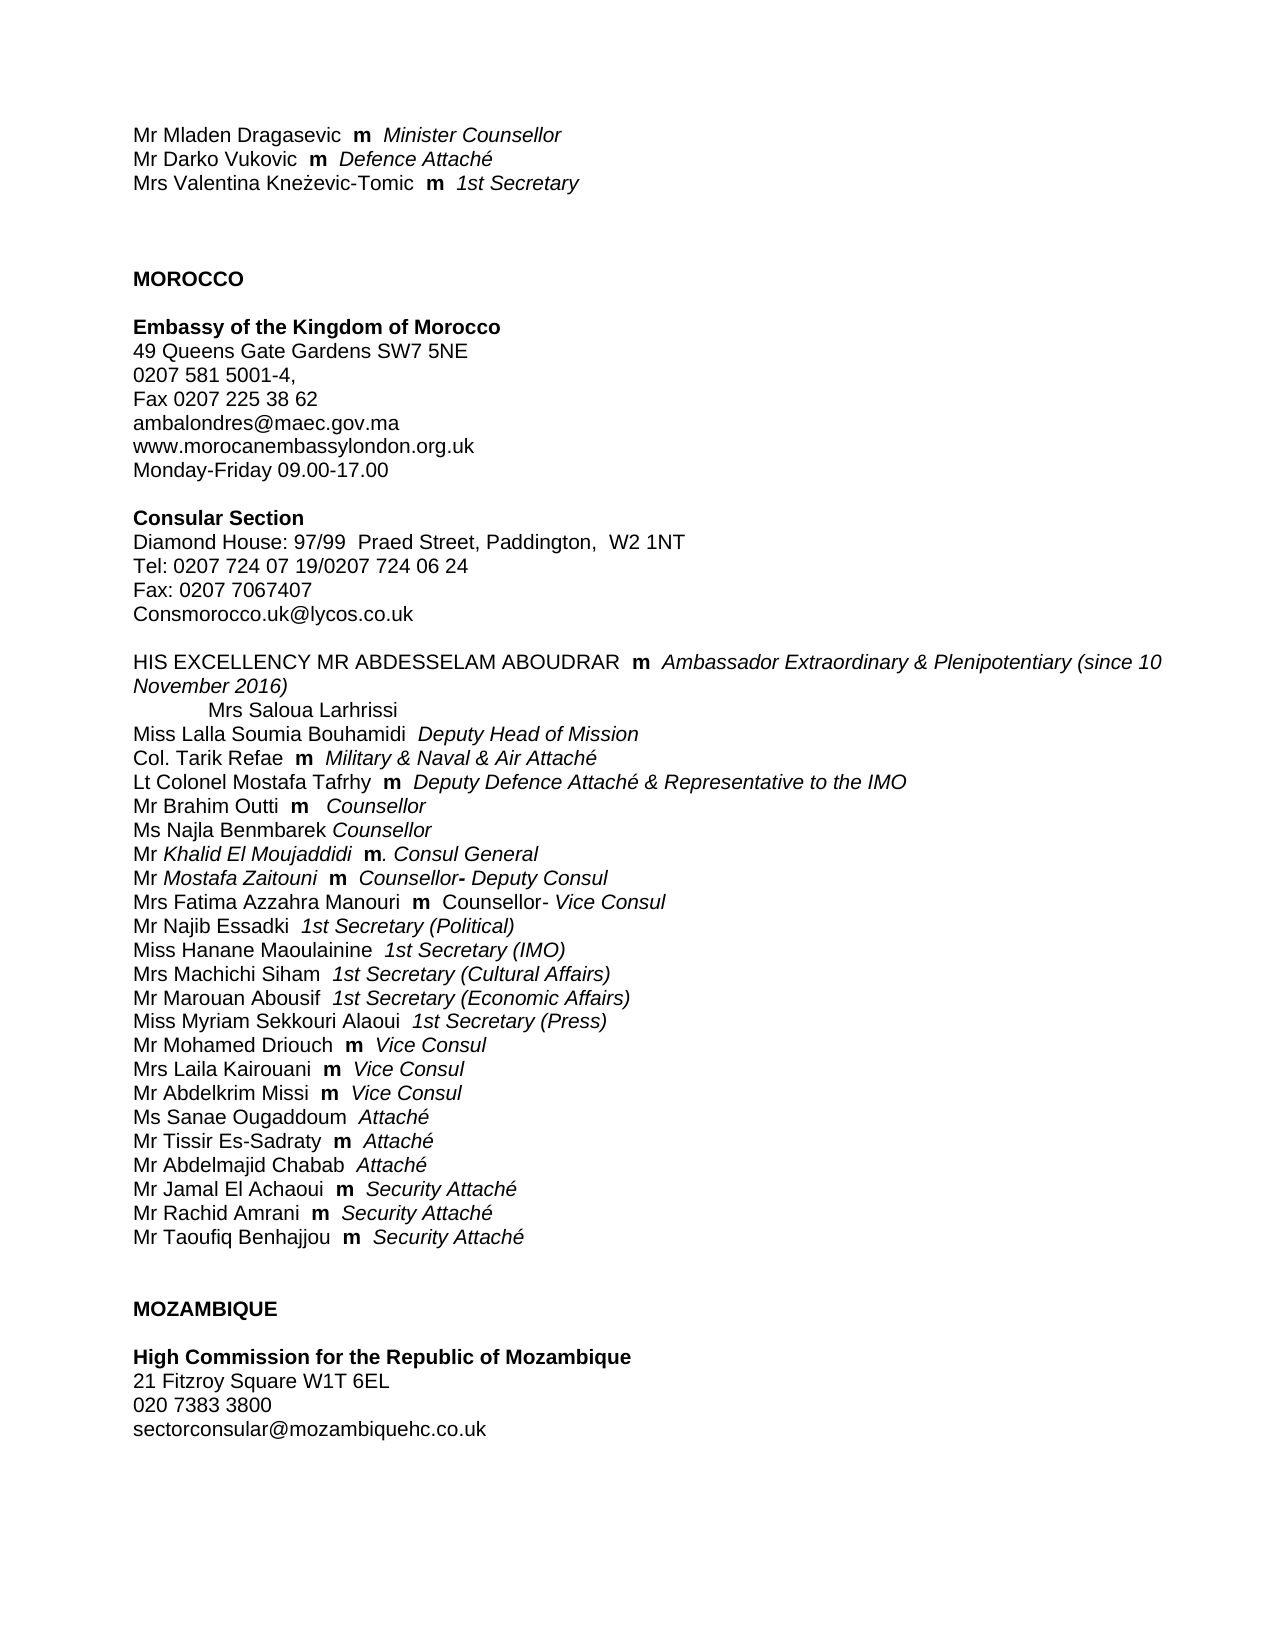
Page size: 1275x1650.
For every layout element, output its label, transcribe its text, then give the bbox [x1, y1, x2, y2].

text Monday-Friday 09.00-17.00 [133, 458, 1181, 482]
text 49 Queens Gate Gardens SW7 5NE [133, 338, 1181, 362]
text Mr Jamal El Achaoui m Security Attaché [133, 1177, 1181, 1201]
text High Commission for the Republic of Mozambique [133, 1345, 1181, 1369]
text Mr Abdelmajid Chabab Attaché [133, 1153, 1181, 1177]
text Mr Rachid Amrani m Security Attaché [133, 1201, 1181, 1225]
subtitle Embassy of the Kingdom of Morocco [133, 314, 1181, 338]
text Mr Mohamed Driouch m Vice Consul [133, 1033, 1181, 1057]
text Fax: 0207 7067407 [133, 578, 1181, 602]
text Fax 0207 225 38 62 [133, 386, 1181, 410]
text ambalondres@maec.gov.ma www.morocanembassylondon.org.uk [133, 410, 1181, 458]
text Ms Sanae Ougaddoum Attaché [133, 1105, 1181, 1129]
text Mrs Fatima Azzahra Manouri m Counsellor- Vice Consul [133, 889, 1181, 913]
text 020 7383 3800 [133, 1393, 1181, 1417]
text Mr Taoufiq Benhajjou m Security Attaché [133, 1225, 1181, 1249]
text Mr Tissir Es-Sadraty m Attaché [133, 1129, 1181, 1153]
text Lt Colonel Mostafa Tafrhy m Deputy Defence Attaché & Representative to the IMO [133, 770, 1181, 794]
text Ms Najla Benmbarek Counsellor [133, 818, 1181, 842]
text 0207 581 5001-4, [133, 362, 1181, 386]
text Consular Section Diamond House: 97/99 Praed Street, Paddington, W2 1NT [133, 506, 1181, 554]
text Tel: 0207 724 07 19/0207 724 06 24 [133, 554, 1181, 578]
text Mr Mladen Dragasevic m Minister Counsellor [133, 123, 1181, 147]
text Mrs Valentina Kneżevic-Tomic m 1st Secretary [133, 171, 1181, 195]
text Mrs Laila Kairouani m Vice Consul [133, 1057, 1181, 1081]
text Miss Lalla Soumia Bouhamidi Deputy Head of Mission [133, 722, 1181, 746]
text Mrs Machichi Siham 1st Secretary (Cultural Affairs) [133, 961, 1181, 985]
text Mr Marouan Abousif 1st Secretary (Economic Affairs) [133, 985, 1181, 1009]
text HIS EXCELLENCY MR ABDESSELAM ABOUDRAR m Ambassador Extraordinary & Plenipotentiary (since 10 November 2016) [133, 650, 1181, 698]
text Mr Brahim Outti m Counsellor [133, 794, 1181, 818]
text MOROCCO [133, 267, 1181, 291]
text sectorconsular@mozambiquehc.co.uk [133, 1417, 1181, 1441]
text Mr Khalid El Moujaddidi m. Consul General [133, 842, 1181, 866]
text Mr Najib Essadki 1st Secretary (Political) [133, 913, 1181, 937]
text Col. Tarik Refae m Military & Naval & Air Attaché [133, 746, 1181, 770]
text Consmorocco.uk@lycos.co.uk [133, 602, 1181, 626]
text Miss Myriam Sekkouri Alaoui 1st Secretary (Press) [133, 1009, 1181, 1033]
text Mr Darko Vukovic m Defence Attaché [133, 147, 1181, 171]
text Mrs Saloua Larhrissi [133, 698, 1181, 722]
text Miss Hanane Maoulainine 1st Secretary (IMO) [133, 937, 1181, 961]
text Mr Mostafa Zaitouni m Counsellor- Deputy Consul [133, 866, 1181, 889]
text MOZAMBIQUE [133, 1297, 1181, 1321]
text 21 Fitzroy Square W1T 6EL [133, 1369, 1181, 1393]
text Mr Abdelkrim Missi m Vice Consul [133, 1081, 1181, 1105]
